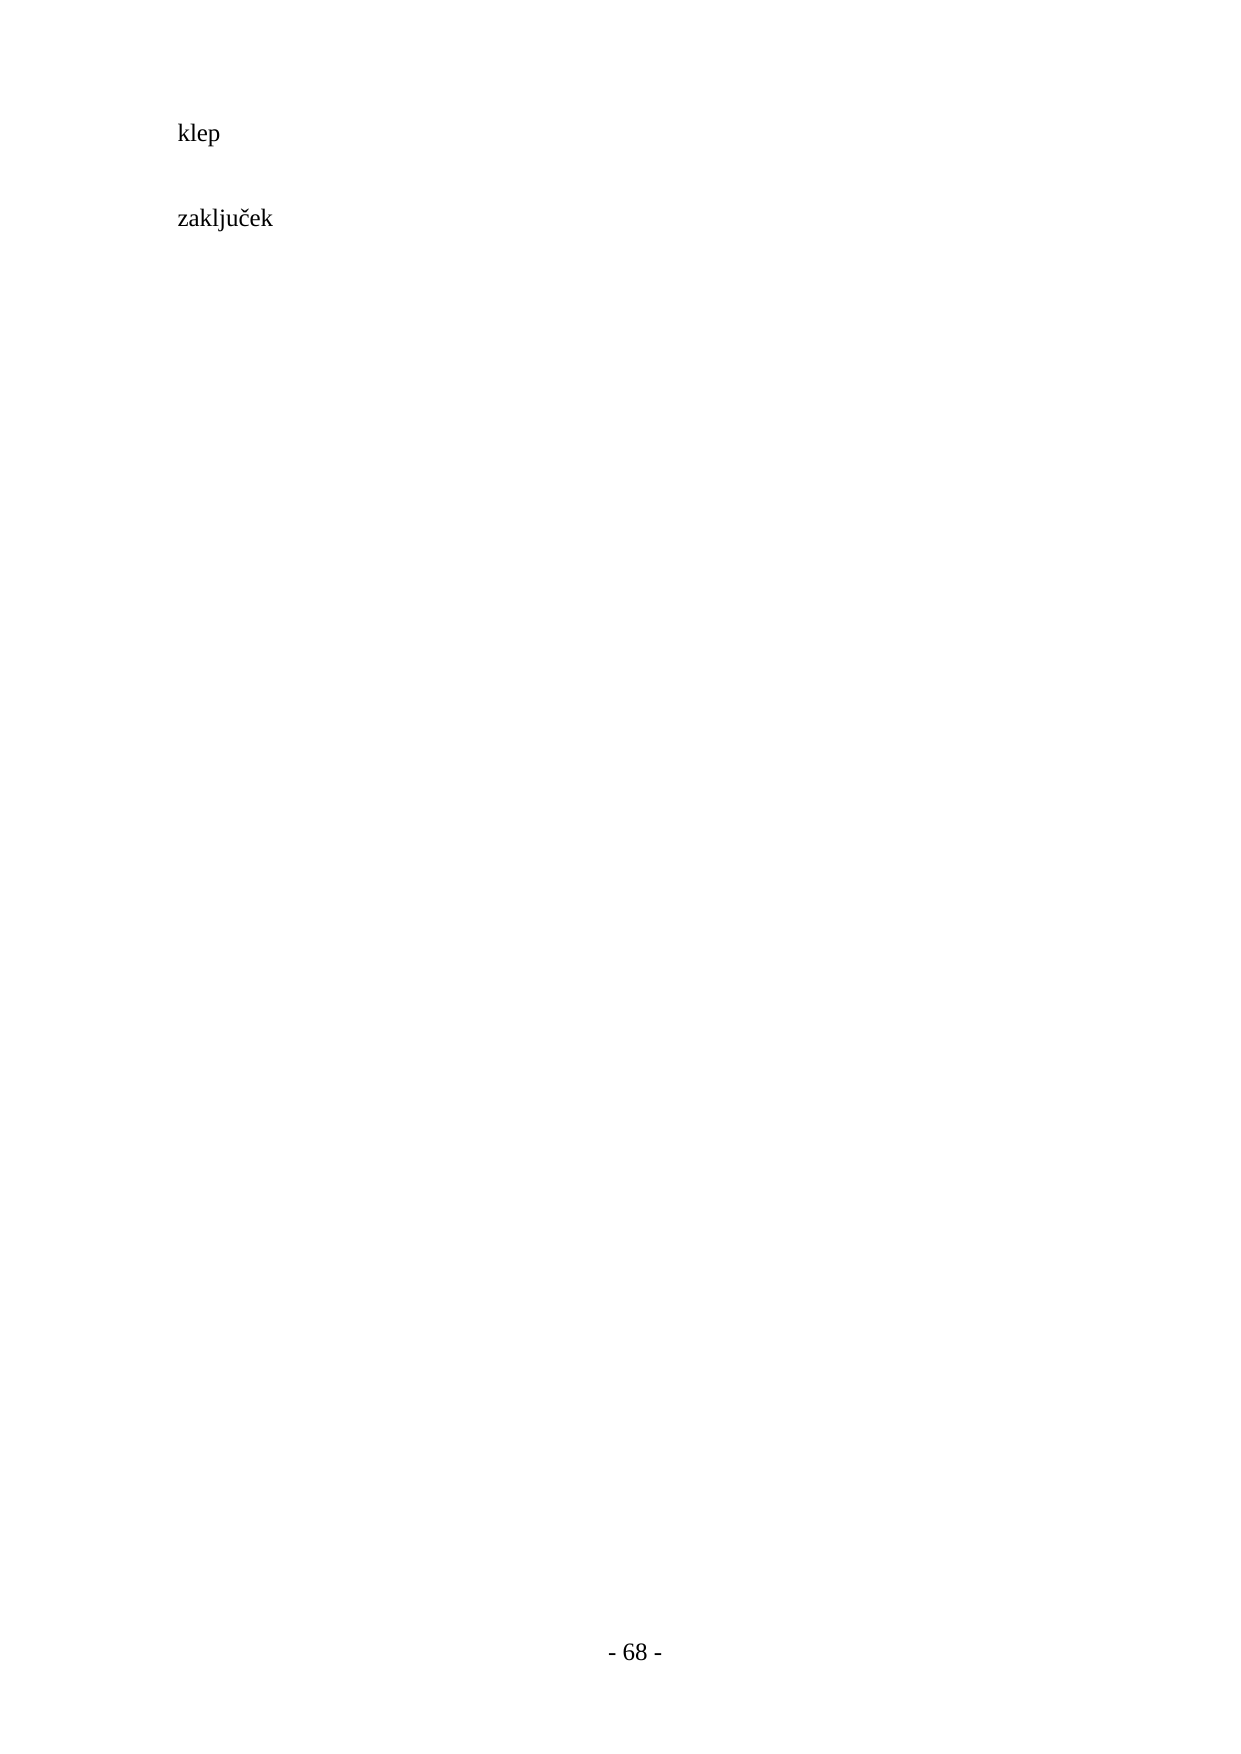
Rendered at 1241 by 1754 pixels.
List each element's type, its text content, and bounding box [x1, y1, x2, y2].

text zaključek [177, 203, 1093, 232]
text klep [177, 118, 1093, 147]
